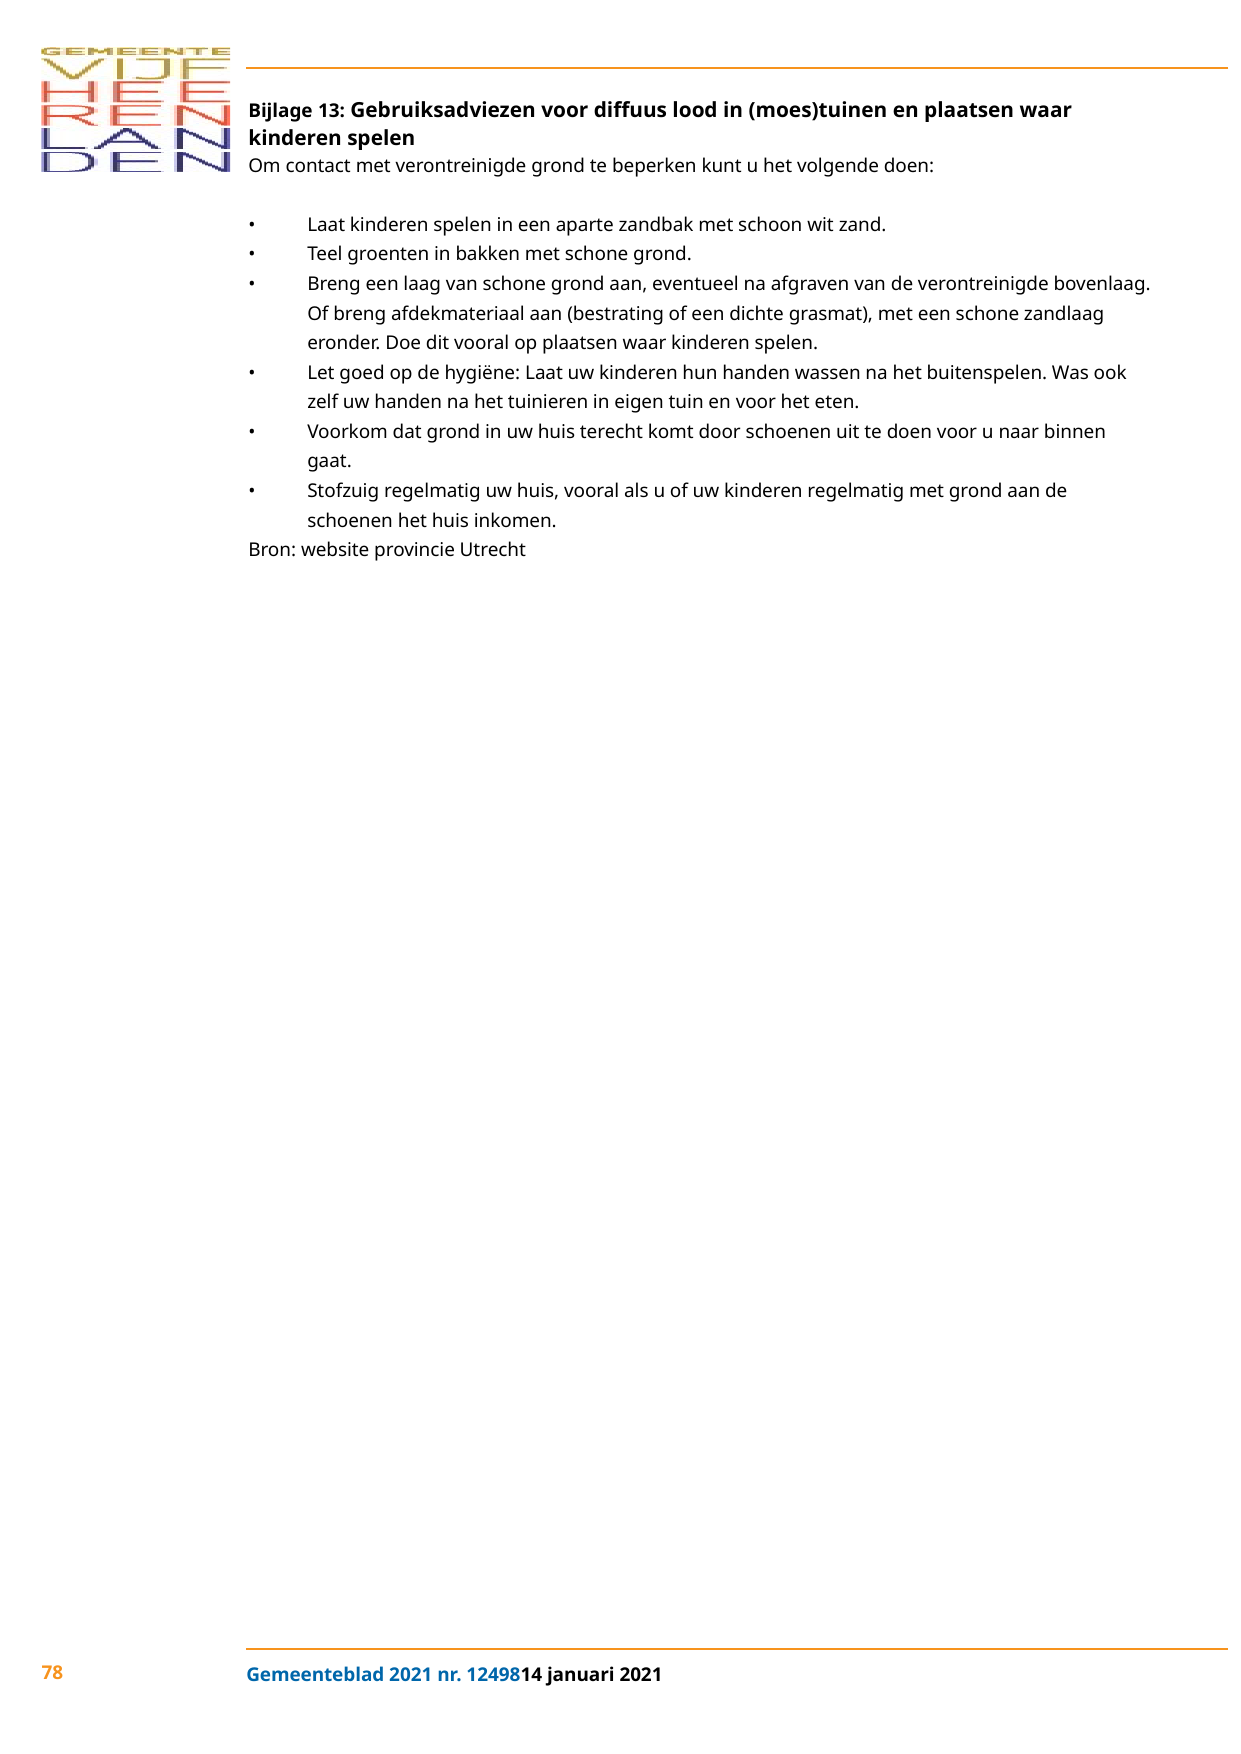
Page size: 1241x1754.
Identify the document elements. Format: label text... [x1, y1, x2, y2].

text Bijlage 13: Gebruiksadviezen voor diffuus lood in (moes)tuinen en plaatsen waar kinderen spelen [248, 95, 1152, 152]
text Bron: website provincie Utrecht [248, 536, 1152, 562]
list Teel groenten in bakken met schone grond. [248, 241, 1152, 266]
picture [41, 47, 231, 172]
list Voorkom dat grond in uw huis terecht komt door schoenen uit te doen voor u naar binnen gaat. [248, 418, 1152, 473]
text Om contact met verontreinigde grond te beperken kunt u het volgende doen: [248, 152, 1152, 177]
list Let goed op de hygiëne: Laat uw kinderen hun handen wassen na het buitenspelen. Was ook zelf uw handen na het tuinieren in eigen tuin en voor het eten. [248, 359, 1152, 414]
list Stofzuig regelmatig uw huis, vooral als u of uw kinderen regelmatig met grond aan de schoenen het huis inkomen. [248, 477, 1152, 532]
list Laat kinderen spelen in een aparte zandbak met schoon wit zand. [248, 211, 1152, 237]
list Breng een laag van schone grond aan, eventueel na afgraven van de verontreinigde bovenlaag. Of breng afdekmateriaal aan (bestrating of een dichte grasmat), met een schone zandlaag eronder. Doe dit vooral op plaatsen waar kinderen spelen. [248, 270, 1152, 355]
